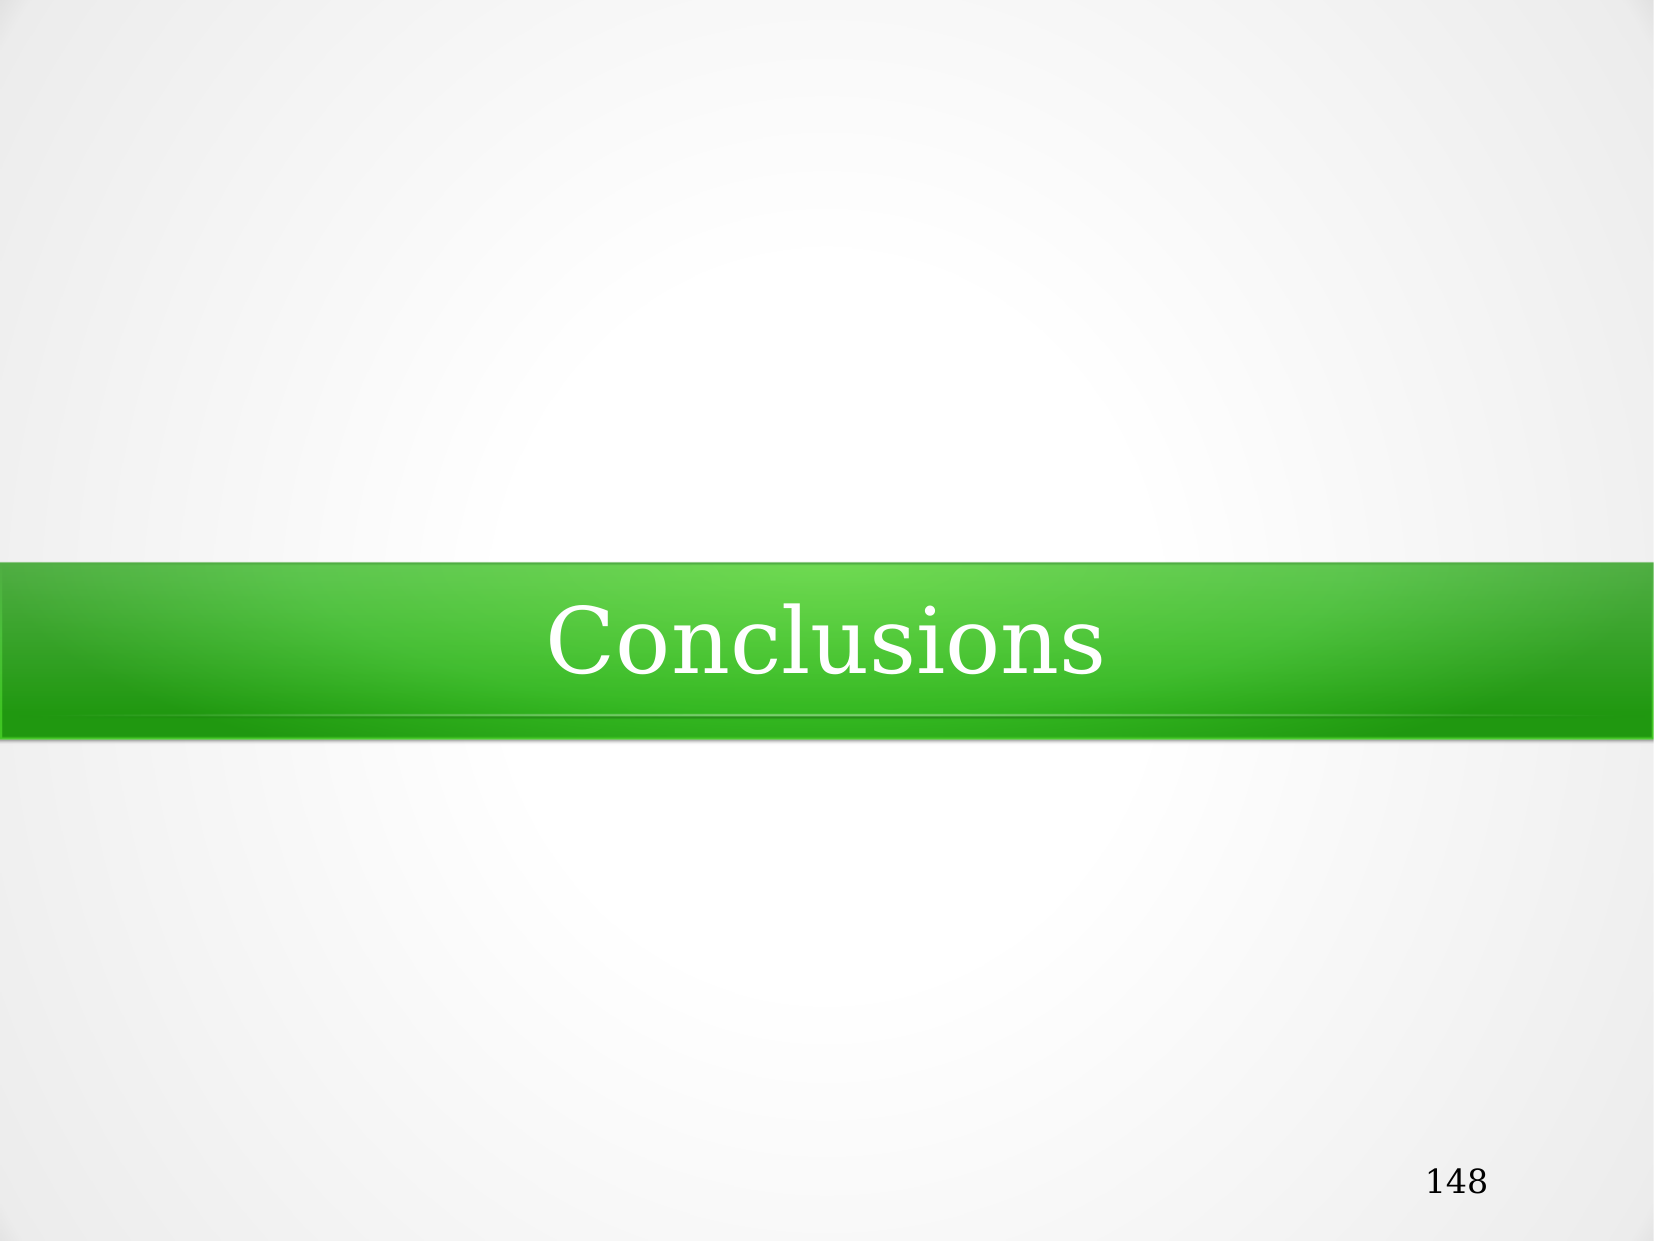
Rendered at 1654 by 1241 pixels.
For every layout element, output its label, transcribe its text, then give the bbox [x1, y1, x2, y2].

title Conclusions [82, 578, 1571, 715]
picture [0, 0, 1654, 1241]
